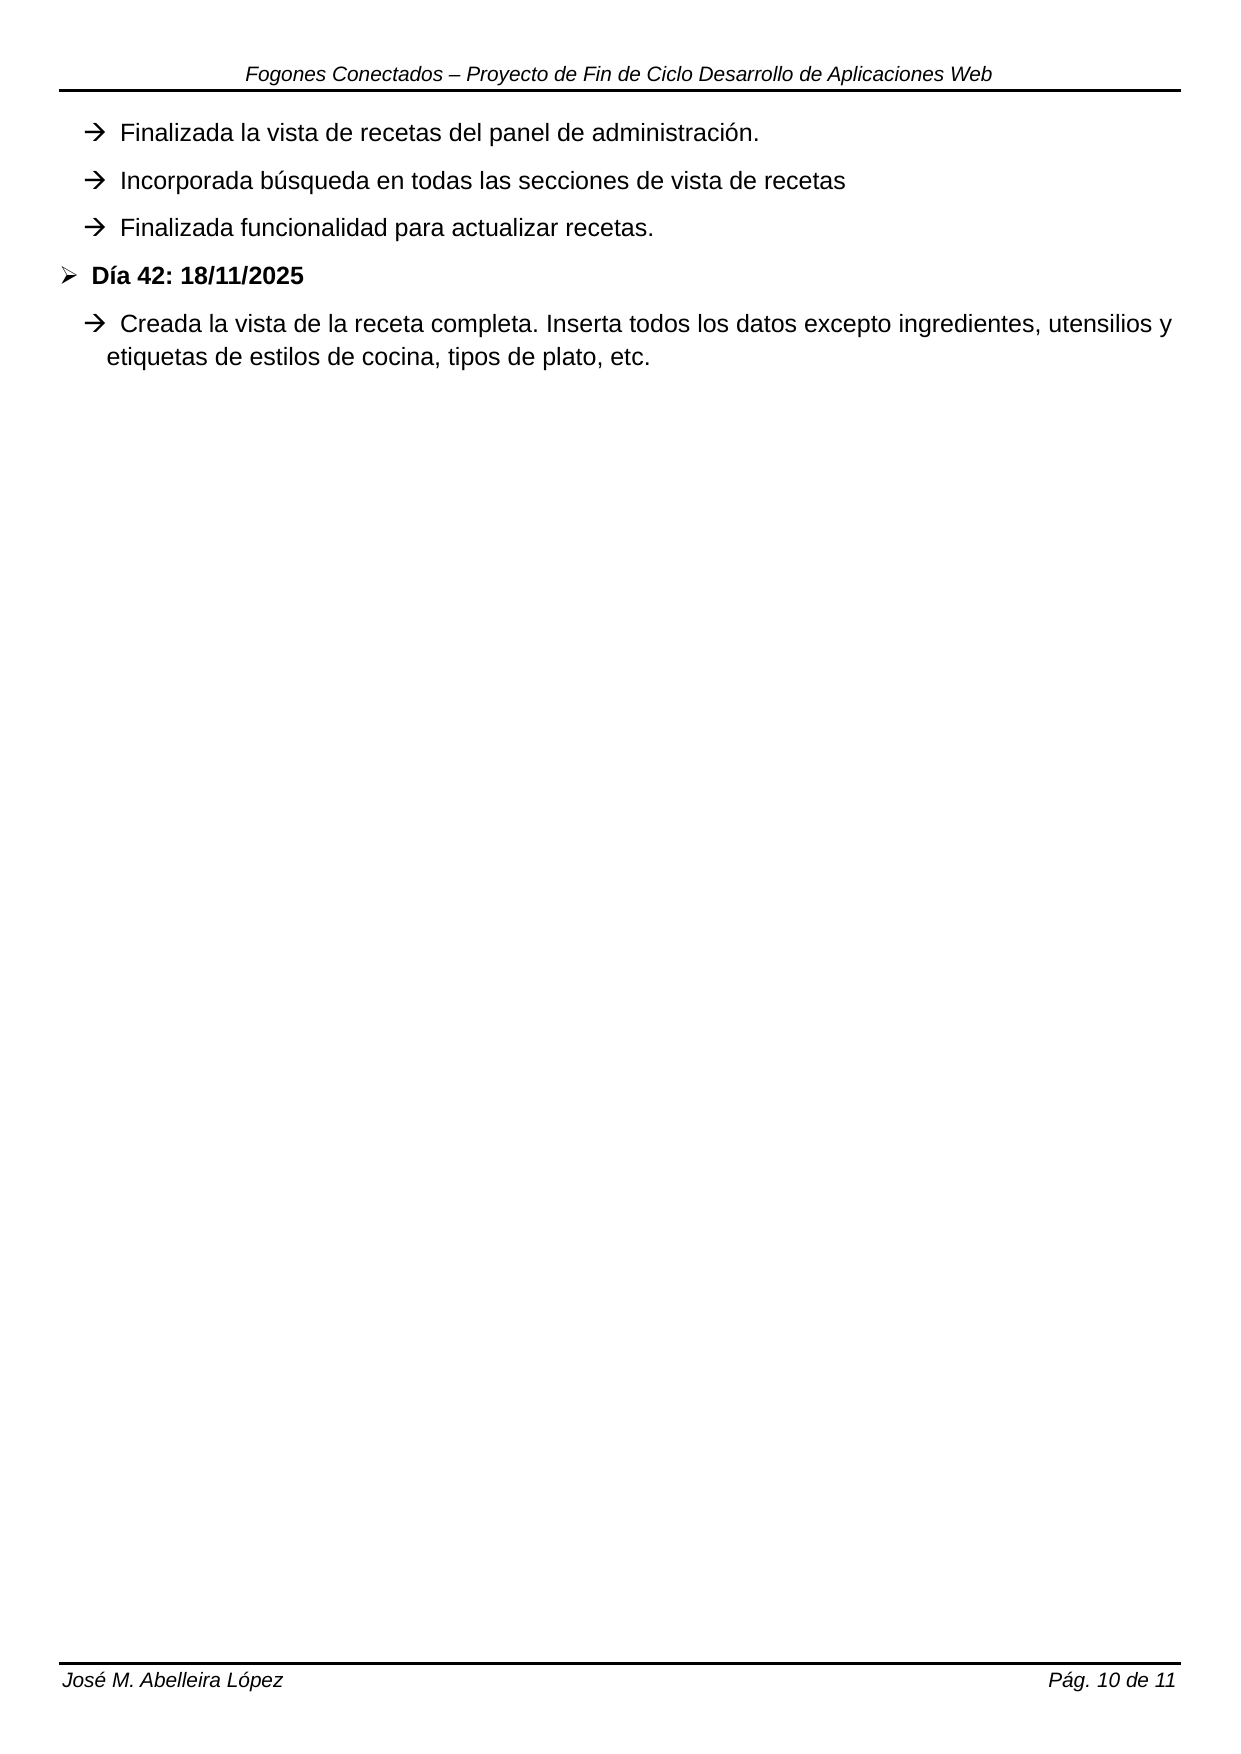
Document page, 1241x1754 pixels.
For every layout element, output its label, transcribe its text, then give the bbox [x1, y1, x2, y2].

list Finalizada la vista de recetas del panel de administración. [83, 118, 1181, 147]
list Día 42: 18/11/2025 [59, 261, 1181, 290]
list Creada la vista de la receta completa. Inserta todos los datos excepto ingredientes, utensilios y etiquetas de estilos de cocina, tipos de plato, etc. [83, 309, 1181, 371]
list Finalizada funcionalidad para actualizar recetas. [83, 213, 1181, 242]
list Incorporada búsqueda en todas las secciones de vista de recetas [83, 166, 1181, 194]
